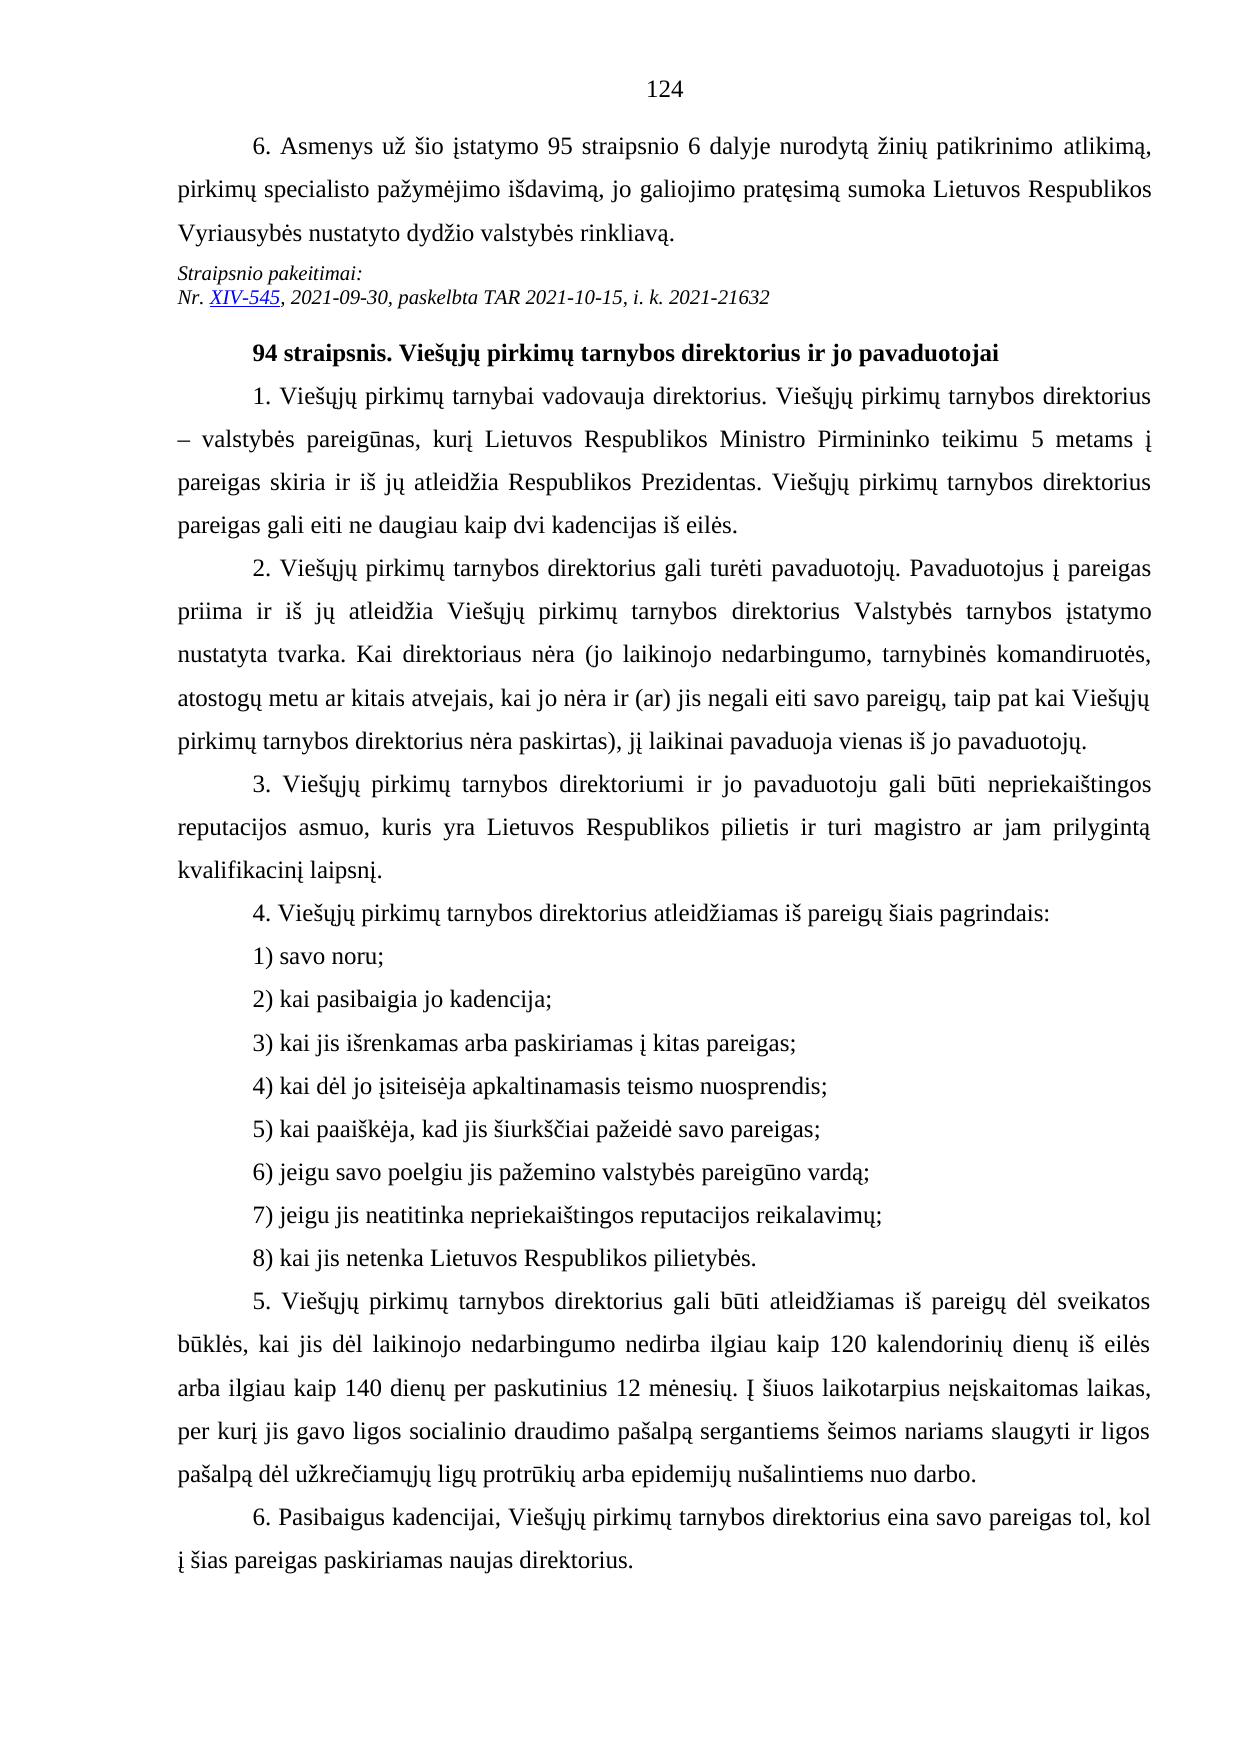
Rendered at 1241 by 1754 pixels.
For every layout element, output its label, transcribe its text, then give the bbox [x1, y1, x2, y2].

text 6. Pasibaigus kadencijai, Viešųjų pirkimų tarnybos direktorius eina savo pareigas tol, kol į šias pareigas paskiriamas naujas direktorius. [177, 1502, 1152, 1574]
text 4) kai dėl jo įsiteisėja apkaltinamasis teismo nuosprendis; [177, 1071, 1152, 1099]
text 2. Viešųjų pirkimų tarnybos direktorius gali turėti pavaduotojų. Pavaduotojus į pareigas priima ir iš jų atleidžia Viešųjų pirkimų tarnybos direktorius Valstybės tarnybos įstatymo nustatyta tvarka. Kai direktoriaus nėra (jo laikinojo nedarbingumo, tarnybinės komandiruotės, atostogų metu ar kitais atvejais, kai jo nėra ir (ar) jis negali eiti savo pareigų, taip pat kai Viešųjų pirkimų tarnybos direktorius nėra paskirtas), jį laikinai pavaduoja vienas iš jo pavaduotojų. [177, 553, 1152, 754]
text Straipsnio pakeitimai: [177, 261, 1152, 285]
text 1) savo noru; [177, 941, 1152, 970]
text 5) kai paaiškėja, kad jis šiurkščiai pažeidė savo pareigas; [177, 1114, 1152, 1143]
text 4. Viešųjų pirkimų tarnybos direktorius atleidžiamas iš pareigų šiais pagrindais: [177, 898, 1152, 927]
text 3. Viešųjų pirkimų tarnybos direktoriumi ir jo pavaduotoju gali būti nepriekaištingos reputacijos asmuo, kuris yra Lietuvos Respublikos pilietis ir turi magistro ar jam prilygintą kvalifikacinį laipsnį. [177, 769, 1152, 884]
text 3) kai jis išrenkamas arba paskiriamas į kitas pareigas; [177, 1028, 1152, 1056]
text 1. Viešųjų pirkimų tarnybai vadovauja direktorius. Viešųjų pirkimų tarnybos direktorius – valstybės pareigūnas, kurį Lietuvos Respublikos Ministro Pirmininko teikimu 5 metams į pareigas skiria ir iš jų atleidžia Respublikos Prezidentas. Viešųjų pirkimų tarnybos direktorius pareigas gali eiti ne daugiau kaip dvi kadencijas iš eilės. [177, 381, 1152, 539]
text 5. Viešųjų pirkimų tarnybos direktorius gali būti atleidžiamas iš pareigų dėl sveikatos būklės, kai jis dėl laikinojo nedarbingumo nedirba ilgiau kaip 120 kalendorinių dienų iš eilės arba ilgiau kaip 140 dienų per paskutinius 12 mėnesių. Į šiuos laikotarpius neįskaitomas laikas, per kurį jis gavo ligos socialinio draudimo pašalpą sergantiems šeimos nariams slaugyti ir ligos pašalpą dėl užkrečiamųjų ligų protrūkių arba epidemijų nušalintiems nuo darbo. [177, 1286, 1152, 1488]
text 94 straipsnis. Viešųjų pirkimų tarnybos direktorius ir jo pavaduotojai [177, 338, 1152, 366]
text Nr. XIV-545, 2021-09-30, paskelbta TAR 2021-10-15, i. k. 2021-21632 [177, 285, 1152, 309]
text 2) kai pasibaigia jo kadencija; [177, 984, 1152, 1013]
text 8) kai jis netenka Lietuvos Respublikos pilietybės. [177, 1243, 1152, 1272]
text 6. Asmenys už šio įstatymo 95 straipsnio 6 dalyje nurodytą žinių patikrinimo atlikimą, pirkimų specialisto pažymėjimo išdavimą, jo galiojimo pratęsimą sumoka Lietuvos Respublikos Vyriausybės nustatyto dydžio valstybės rinkliavą. [177, 131, 1152, 246]
text 6) jeigu savo poelgiu jis pažemino valstybės pareigūno vardą; [177, 1157, 1152, 1186]
text 7) jeigu jis neatitinka nepriekaištingos reputacijos reikalavimų; [177, 1200, 1152, 1229]
